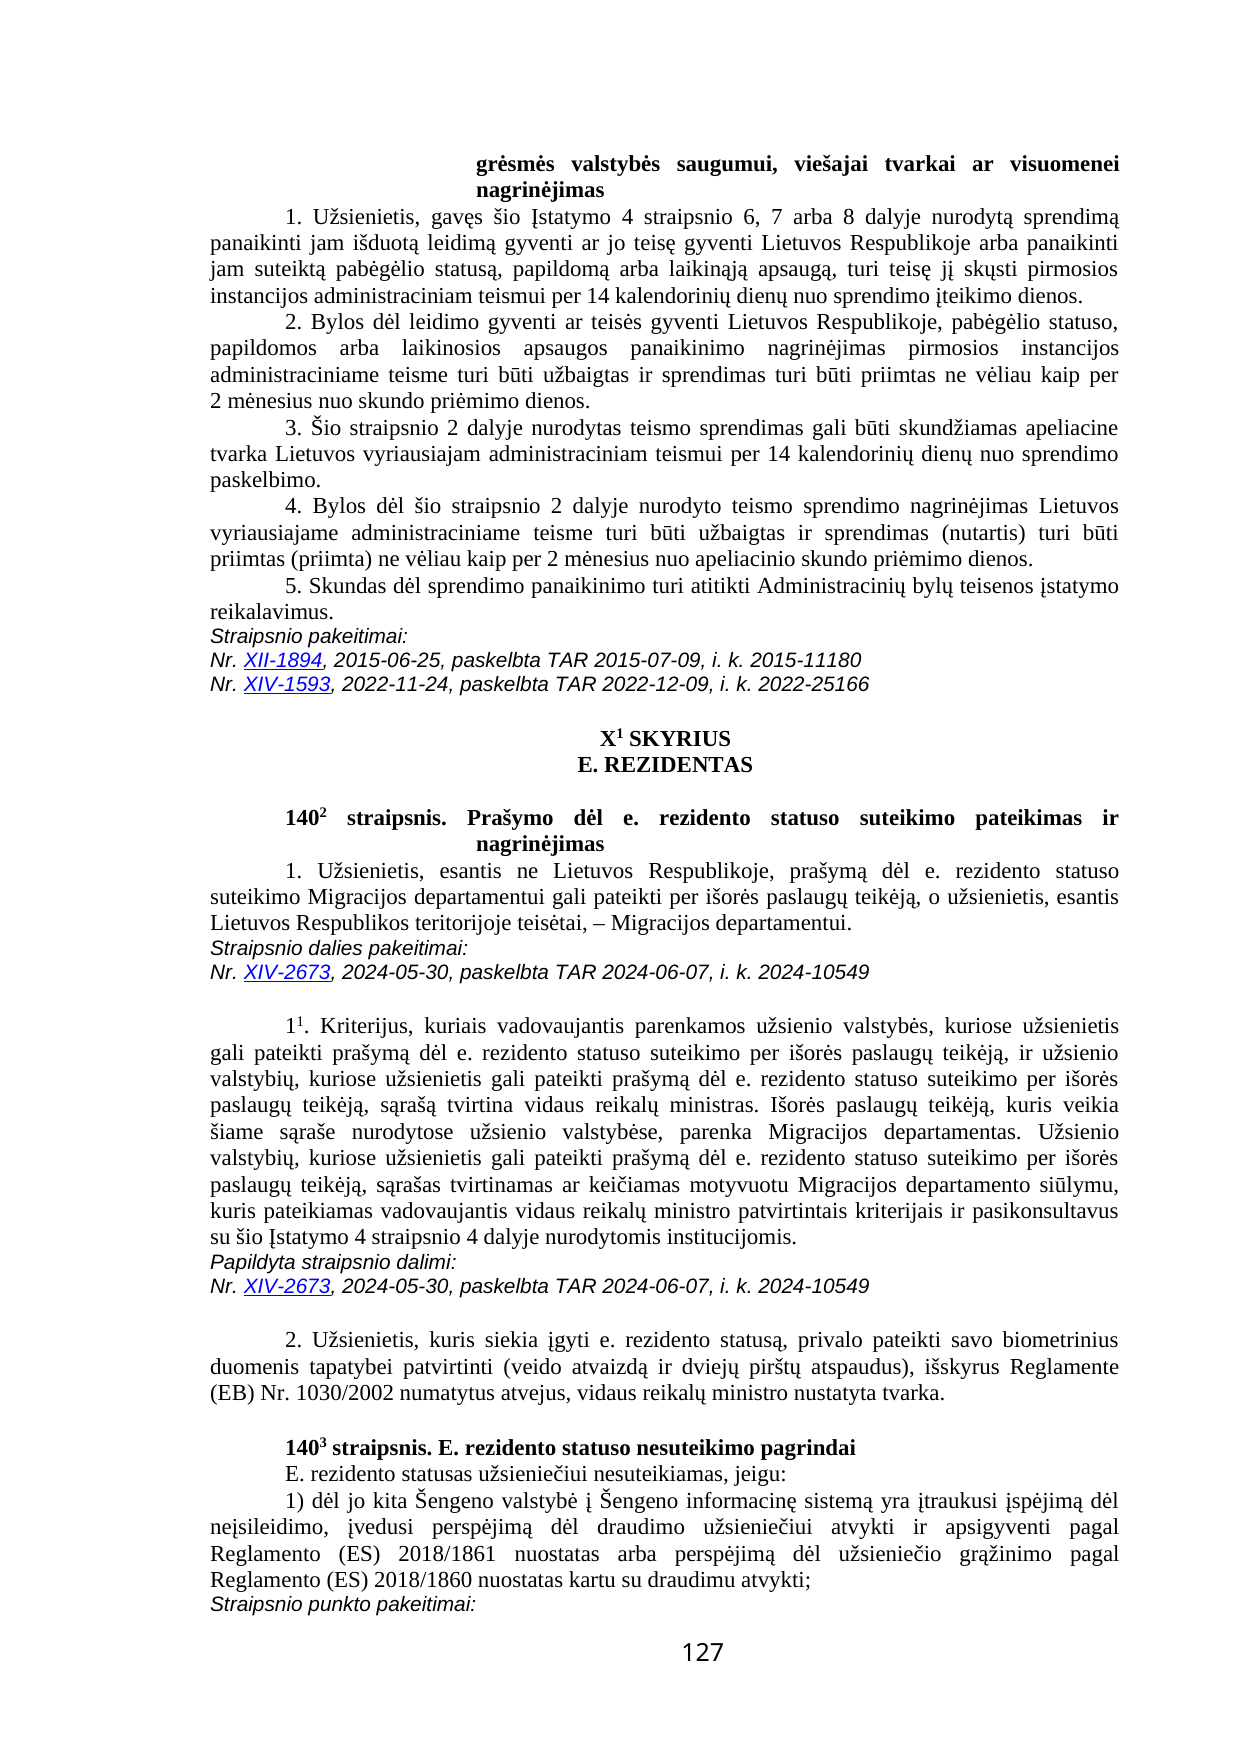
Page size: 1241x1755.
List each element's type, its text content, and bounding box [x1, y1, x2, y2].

text X1 SKYRIUS [210, 725, 1120, 751]
text 2. Bylos dėl leidimo gyventi ar teisės gyventi Lietuvos Respublikoje, pabėgėlio statuso, papildomos arba laikinosios apsaugos panaikinimo nagrinėjimas pirmosios instancijos administraciniame teisme turi būti užbaigtas ir sprendimas turi būti priimtas ne vėliau kaip per 2 mėnesius nuo skundo priėmimo dienos. [210, 308, 1120, 413]
text 5. Skundas dėl sprendimo panaikinimo turi atitikti Administracinių bylų teisenos įstatymo reikalavimus. [210, 572, 1120, 624]
text E. rezidento statusas užsieniečiui nesuteikiamas, jeigu: [210, 1461, 1120, 1487]
text 4. Bylos dėl šio straipsnio 2 dalyje nurodyto teismo sprendimo nagrinėjimas Lietuvos vyriausiajame administraciniame teisme turi būti užbaigtas ir sprendimas (nutartis) turi būti priimtas (priimta) ne vėliau kaip per 2 mėnesius nuo apeliacinio skundo priėmimo dienos. [210, 493, 1120, 572]
text grėsmės valstybės saugumui, viešajai tvarkai ar visuomenei nagrinėjimas [285, 150, 1120, 203]
text 11. Kriterijus, kuriais vadovaujantis parenkamos užsienio valstybės, kuriose užsienietis gali pateikti prašymą dėl e. rezidento statuso suteikimo per išorės paslaugų teikėją, ir užsienio valstybių, kuriose užsienietis gali pateikti prašymą dėl e. rezidento statuso suteikimo per išorės paslaugų teikėją, sąrašą tvirtina vidaus reikalų ministras. Išorės paslaugų teikėją, kuris veikia šiame sąraše nurodytose užsienio valstybėse, parenka Migracijos departamentas. Užsienio valstybių, kuriose užsienietis gali pateikti prašymą dėl e. rezidento statuso suteikimo per išorės paslaugų teikėją, sąrašas tvirtinamas ar keičiamas motyvuotu Migracijos departamento siūlymu, kuris pateikiamas vadovaujantis vidaus reikalų ministro patvirtintais kriterijais ir pasikonsultavus su šio Įstatymo 4 straipsnio 4 dalyje nurodytomis institucijomis. [210, 1012, 1120, 1250]
text 1) dėl jo kita Šengeno valstybė į Šengeno informacinę sistemą yra įtraukusi įspėjimą dėl neįsileidimo, įvedusi perspėjimą dėl draudimo užsieniečiui atvykti ir apsigyventi pagal Reglamento (ES) 2018/1861 nuostatas arba perspėjimą dėl užsieniečio grąžinimo pagal Reglamento (ES) 2018/1860 nuostatas kartu su draudimu atvykti; [210, 1487, 1120, 1592]
text 1402 straipsnis. Prašymo dėl e. rezidento statuso suteikimo pateikimas ir nagrinėjimas [285, 804, 1120, 857]
text Straipsnio pakeitimai: [210, 624, 1120, 648]
text E. REZIDENTAS [210, 751, 1120, 778]
text 3. Šio straipsnio 2 dalyje nurodytas teismo sprendimas gali būti skundžiamas apeliacine tvarka Lietuvos vyriausiajam administraciniam teismui per 14 kalendorinių dienų nuo sprendimo paskelbimo. [210, 413, 1120, 493]
text Papildyta straipsnio dalimi: [210, 1250, 1120, 1274]
text Nr. XII-1894, 2015-06-25, paskelbta TAR 2015-07-09, i. k. 2015-11180 [210, 648, 1120, 672]
text Nr. XIV-1593, 2022-11-24, paskelbta TAR 2022-12-09, i. k. 2022-25166 [210, 672, 1120, 696]
text Straipsnio punkto pakeitimai: [210, 1592, 1120, 1616]
text 2. Užsienietis, kuris siekia įgyti e. rezidento statusą, privalo pateikti savo biometrinius duomenis tapatybei patvirtinti (veido atvaizdą ir dviejų pirštų atspaudus), išskyrus Reglamente (EB) Nr. 1030/2002 numatytus atvejus, vidaus reikalų ministro nustatyta tvarka. [210, 1326, 1120, 1405]
text 1403 straipsnis. E. rezidento statuso nesuteikimo pagrindai [210, 1434, 1120, 1461]
text Nr. XIV-2673, 2024-05-30, paskelbta TAR 2024-06-07, i. k. 2024-10549 [210, 1274, 1120, 1298]
text Nr. XIV-2673, 2024-05-30, paskelbta TAR 2024-06-07, i. k. 2024-10549 [210, 960, 1120, 984]
text 1. Užsienietis, gavęs šio Įstatymo 4 straipsnio 6, 7 arba 8 dalyje nurodytą sprendimą panaikinti jam išduotą leidimą gyventi ar jo teisę gyventi Lietuvos Respublikoje arba panaikinti jam suteiktą pabėgėlio statusą, papildomą arba laikinąją apsaugą, turi teisę jį skųsti pirmosios instancijos administraciniam teismui per 14 kalendorinių dienų nuo sprendimo įteikimo dienos. [210, 203, 1120, 308]
text Straipsnio dalies pakeitimai: [210, 936, 1120, 960]
text 1. Užsienietis, esantis ne Lietuvos Respublikoje, prašymą dėl e. rezidento statuso suteikimo Migracijos departamentui gali pateikti per išorės paslaugų teikėją, o užsienietis, esantis Lietuvos Respublikos teritorijoje teisėtai, – Migracijos departamentui. [210, 857, 1120, 936]
